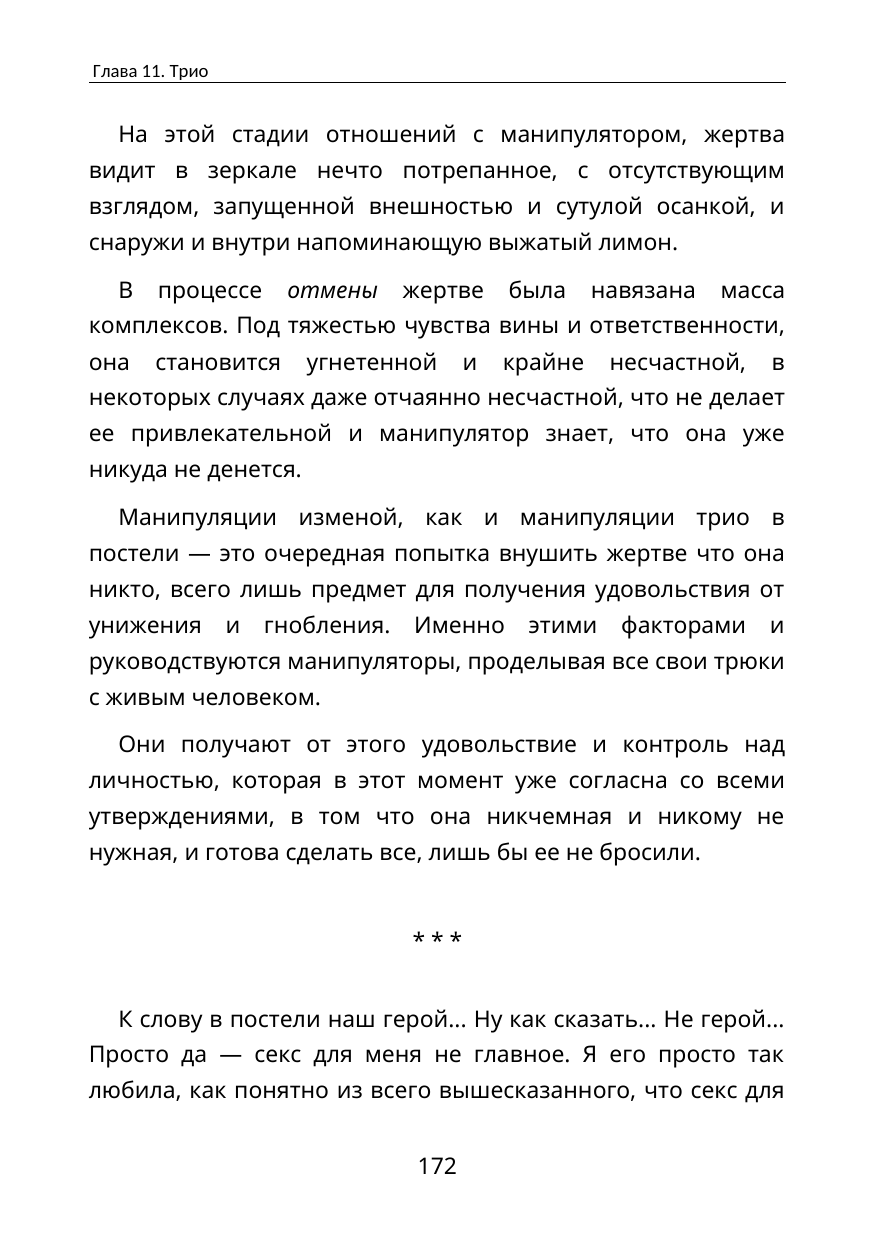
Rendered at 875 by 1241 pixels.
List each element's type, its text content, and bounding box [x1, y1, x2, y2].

text Манипуляции изменой, как и манипуляции трио в постели — это очередная попытка внушить жертве что она никто, всего лишь предмет для получения удовольствия от унижения и гнобления. Именно этими факторами и руководствуются манипуляторы, проделывая все свои трюки с живым человеком. [88, 501, 786, 712]
text Они получают от этого удовольствие и контроль над личностью, которая в этот момент уже согласна со всеми утверждениями, в том что она никчемная и никому не нужная, и готова сделать все, лишь бы ее не бросили. [88, 728, 786, 867]
text В процессе отмены жертве была навязана масса комплексов. Под тяжестью чувства вины и ответственности, она становится угнетенной и крайне несчастной, в некоторых случаях даже отчаянно несчастной, что не делает ее привлекательной и манипулятор знает, что она уже никуда не денется. [88, 273, 786, 484]
text К слову в постели наш герой... Ну как сказать... Не герой... Просто да — секс для меня не главное. Я его просто так любила, как понятно из всего вышесказанного, что секс для [88, 1002, 786, 1106]
subtitle * * * [88, 925, 786, 956]
text На этой стадии отношений с манипулятором, жертва видит в зеркале нечто потрепанное, с отсутствующим взглядом, запущенной внешностью и сутулой осанкой, и снаружи и внутри напоминающую выжатый лимон. [88, 118, 786, 257]
